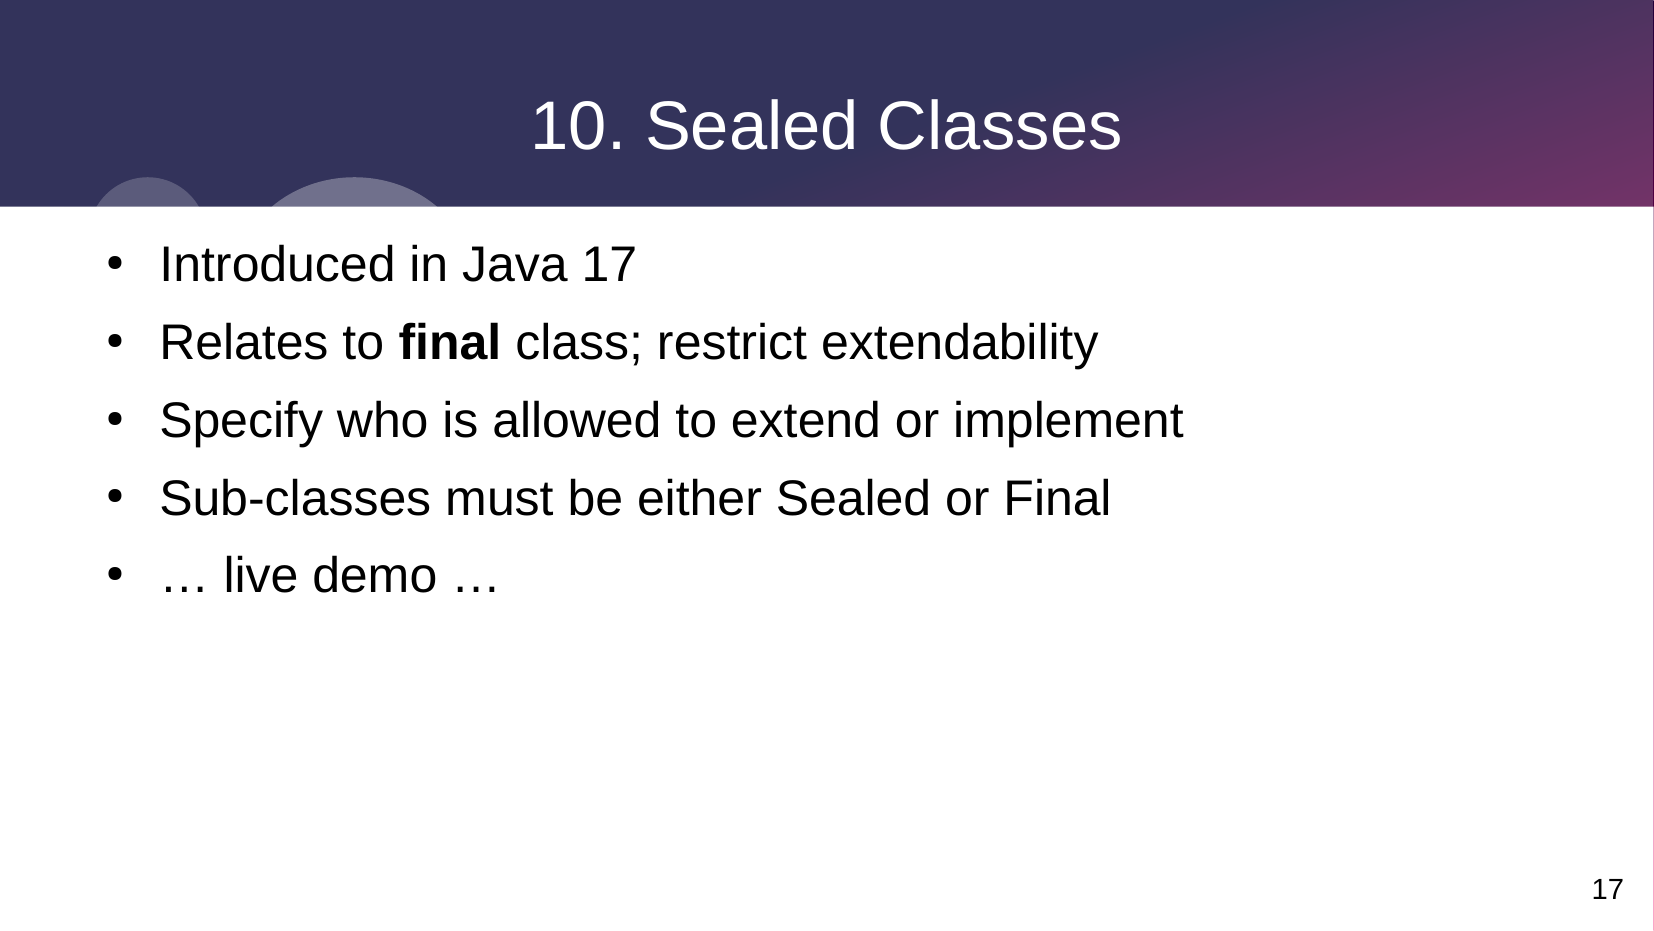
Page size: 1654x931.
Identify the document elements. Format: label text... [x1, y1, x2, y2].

list Introduced in Java 17 Relates to final class; restrict extendability Specify who is allowed to extend or implement Sub-classes must be either Sealed or Final … live demo … [88, 236, 1565, 827]
title 10. Sealed Classes [88, 44, 1565, 207]
